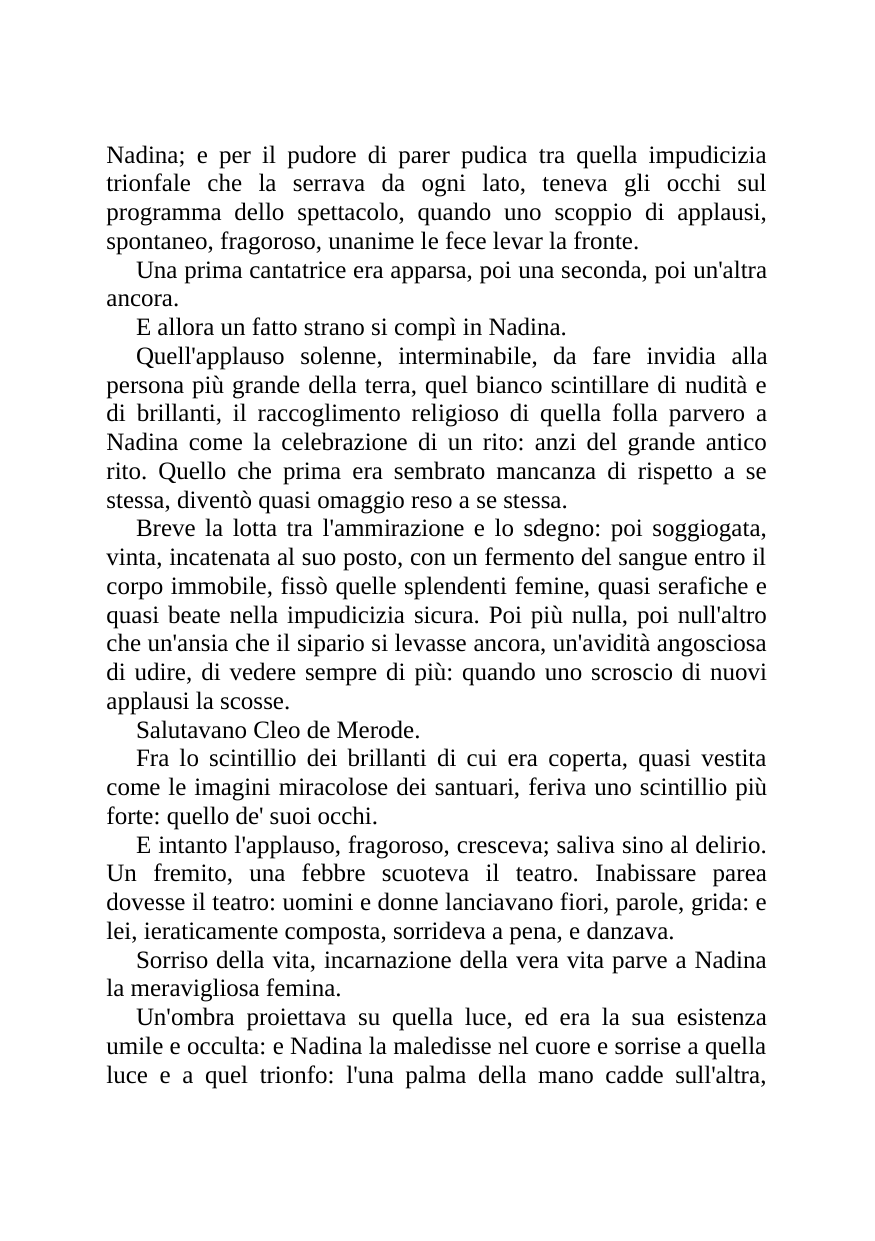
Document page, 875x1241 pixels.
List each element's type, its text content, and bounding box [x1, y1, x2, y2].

text Salutavano Cleo de Merode. [106, 715, 768, 743]
text Nadina; e per il pudore di parer pudica tra quella impudicizia trionfale che la serrava da ogni lato, teneva gli occhi sul programma dello spettacolo, quando uno scoppio di applausi, spontaneo, fragoroso, unanime le fece levar la fronte. [106, 140, 768, 255]
text Un'ombra proiettava su quella luce, ed era la sua esistenza umile e occulta: e Nadina la maledisse nel cuore e sorrise a quella luce e a quel trionfo: l'una palma della mano cadde sull'altra, [106, 1002, 768, 1088]
text E intanto l'applauso, fragoroso, cresceva; saliva sino al delirio. Un fremito, una febbre scuoteva il teatro. Inabissare parea dovesse il teatro: uomini e donne lanciavano fiori, parole, grida: e lei, ieraticamente composta, sorrideva a pena, e danzava. [106, 830, 768, 945]
text Sorriso della vita, incarnazione della vera vita parve a Nadina la meravigliosa femina. [106, 945, 768, 1002]
text Una prima cantatrice era apparsa, poi una seconda, poi un'altra ancora. [106, 255, 768, 312]
text Breve la lotta tra l'ammirazione e lo sdegno: poi soggiogata, vinta, incatenata al suo posto, con un fermento del sangue entro il corpo immobile, fissò quelle splendenti femine, quasi serafiche e quasi beate nella impudicizia sicura. Poi più nulla, poi null'altro che un'ansia che il sipario si levasse ancora, un'avidità angosciosa di udire, di vedere sempre di più: quando uno scroscio di nuovi applausi la scosse. [106, 513, 768, 715]
text Fra lo scintillio dei brillanti di cui era coperta, quasi vestita come le imagini miracolose dei santuari, feriva uno scintillio più forte: quello de' suoi occhi. [106, 743, 768, 830]
text E allora un fatto strano si compì in Nadina. [106, 312, 768, 341]
text Quell'applauso solenne, interminabile, da fare invidia alla persona più grande della terra, quel bianco scintillare di nudità e di brillanti, il raccoglimento religioso di quella folla parvero a Nadina come la celebrazione di un rito: anzi del grande antico rito. Quello che prima era sembrato mancanza di rispetto a se stessa, diventò quasi omaggio reso a se stessa. [106, 341, 768, 513]
